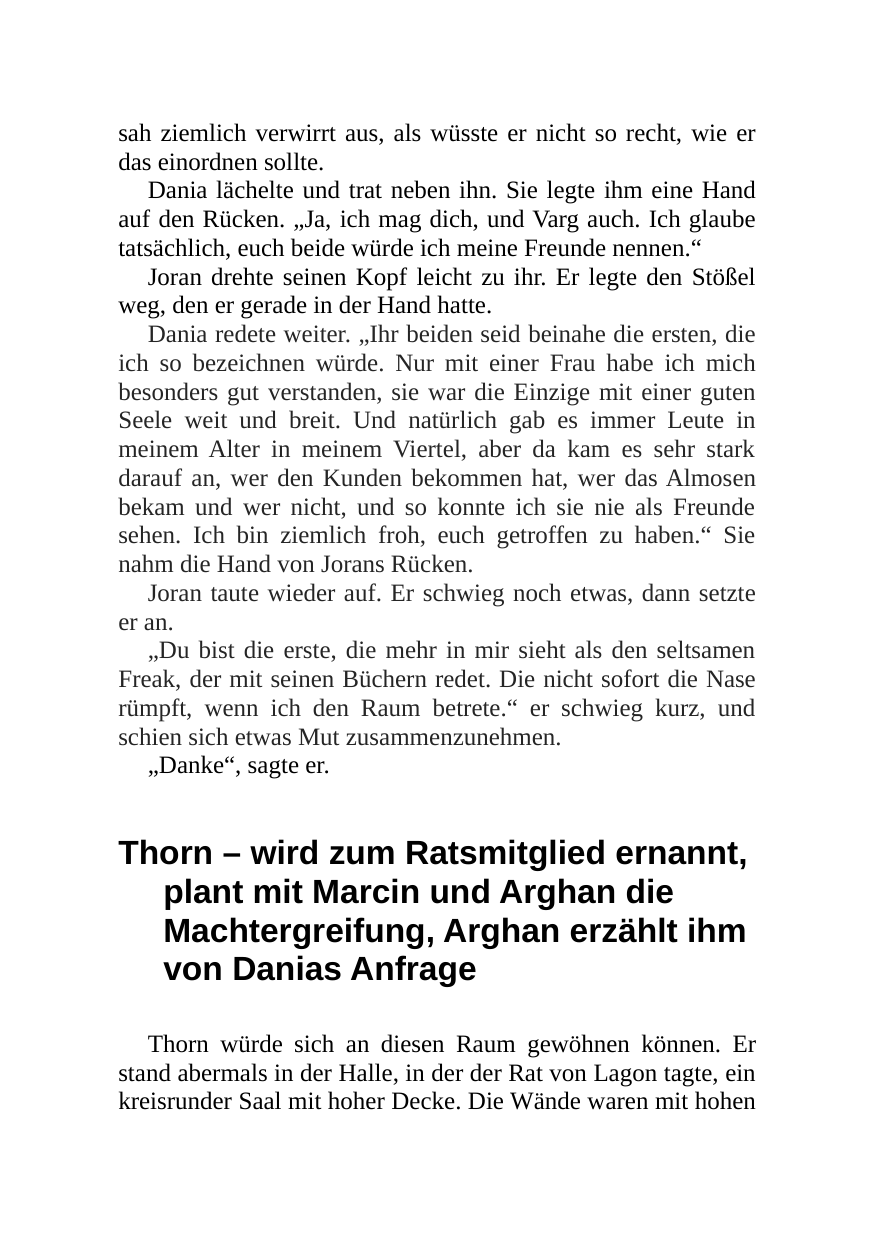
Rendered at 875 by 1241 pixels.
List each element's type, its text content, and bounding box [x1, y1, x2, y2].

text „Du bist die erste, die mehr in mir sieht als den seltsamen Freak, der mit seinen Büchern redet. Die nicht sofort die Nase rümpft, wenn ich den Raum betrete.“ er schwieg kurz, und schien sich etwas Mut zusammenzunehmen. [118, 636, 756, 751]
text Joran taute wieder auf. Er schwieg noch etwas, dann setzte er an. [118, 578, 756, 636]
text „Danke“, sagte er. [118, 751, 756, 779]
text Joran drehte seinen Kopf leicht zu ihr. Er legte den Stößel weg, den er gerade in der Hand hatte. [118, 262, 756, 319]
subtitle Thorn – wird zum Ratsmitglied ernannt, plant mit Marcin und Arghan die Machtergreifung, Arghan erzählt ihm von Danias Anfrage [118, 833, 756, 988]
text Dania redete weiter. „Ihr beiden seid beinahe die ersten, die ich so bezeichnen würde. Nur mit einer Frau habe ich mich besonders gut verstanden, sie war die Einzige mit einer guten Seele weit und breit. Und natürlich gab es immer Leute in meinem Alter in meinem Viertel, aber da kam es sehr stark darauf an, wer den Kunden bekommen hat, wer das Almosen bekam und wer nicht, und so konnte ich sie nie als Freunde sehen. Ich bin ziemlich froh, euch getroffen zu haben.“ Sie nahm die Hand von Jorans Rücken. [118, 319, 756, 578]
text sah ziemlich verwirrt aus, als wüsste er nicht so recht, wie er das einordnen sollte. [118, 118, 756, 176]
text Thorn würde sich an diesen Raum gewöhnen können. Er stand abermals in der Halle, in der der Rat von Lagon tagte, ein kreisrunder Saal mit hoher Decke. Die Wände waren mit hohen [118, 1029, 756, 1115]
text Dania lächelte und trat neben ihn. Sie legte ihm eine Hand auf den Rücken. „Ja, ich mag dich, und Varg auch. Ich glaube tatsächlich, euch beide würde ich meine Freunde nennen.“ [118, 176, 756, 262]
